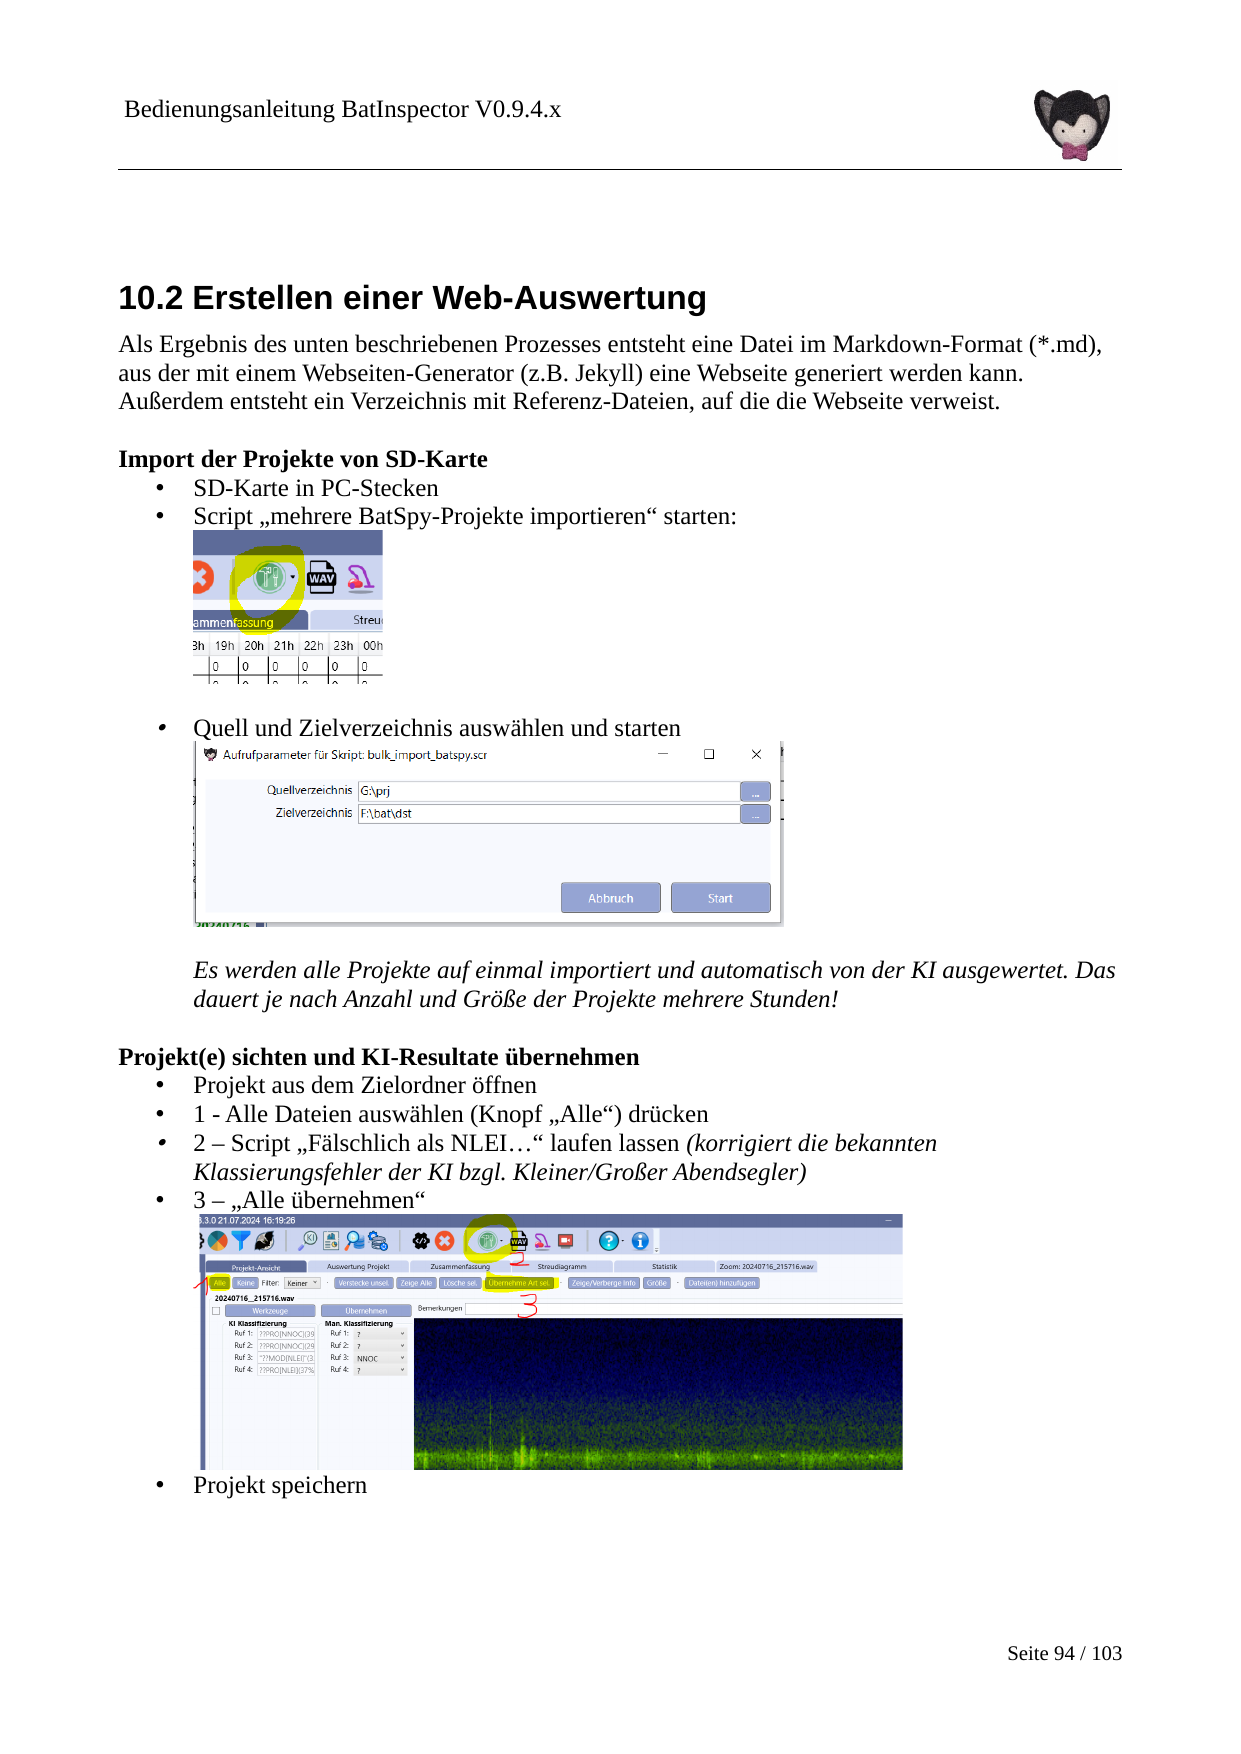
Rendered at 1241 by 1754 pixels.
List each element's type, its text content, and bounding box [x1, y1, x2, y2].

text Import der Projekte von SD-Karte [118, 444, 1122, 473]
picture [193, 1214, 903, 1470]
text Als Ergebnis des unten beschriebenen Prozesses entsteht eine Datei im Markdown-Format (*.md), aus der mit einem Webseiten-Generator (z.B. Jekyll) eine Webseite generiert werden kann. Außerdem entsteht ein Verzeichnis mit Referenz-Dateien, auf die die Webseite verweist. [118, 329, 1122, 415]
list 3 – „Alle übernehmen“ [156, 1185, 1122, 1214]
list SD-Karte in PC-Stecken [156, 473, 1122, 501]
subtitle Erstellen einer Web-Auswertung [118, 278, 1122, 316]
picture [193, 741, 784, 927]
list 2 – Script „Fälschlich als NLEI…“ laufen lassen (korrigiert die bekannten Klassierungsfehler der KI bzgl. Kleiner/Großer Abendsegler) [156, 1128, 1122, 1185]
picture [1030, 80, 1119, 169]
text Projekt(e) sichten und KI-Resultate übernehmen [118, 1042, 1122, 1070]
list Script „mehrere BatSpy-Projekte importieren“ starten: [156, 501, 1122, 713]
list 1 - Alle Dateien auswählen (Knopf „Alle“) drücken [156, 1099, 1122, 1128]
list Projekt speichern [156, 1470, 1122, 1498]
picture [193, 530, 383, 684]
list Projekt aus dem Zielordner öffnen [156, 1070, 1122, 1099]
list Quell und Zielverzeichnis auswählen und starten Es werden alle Projekte auf einmal importiert und automatisch von der KI ausgewertet. Das dauert je nach Anzahl und Größe der Projekte mehrere Stunden! [156, 713, 1122, 1013]
